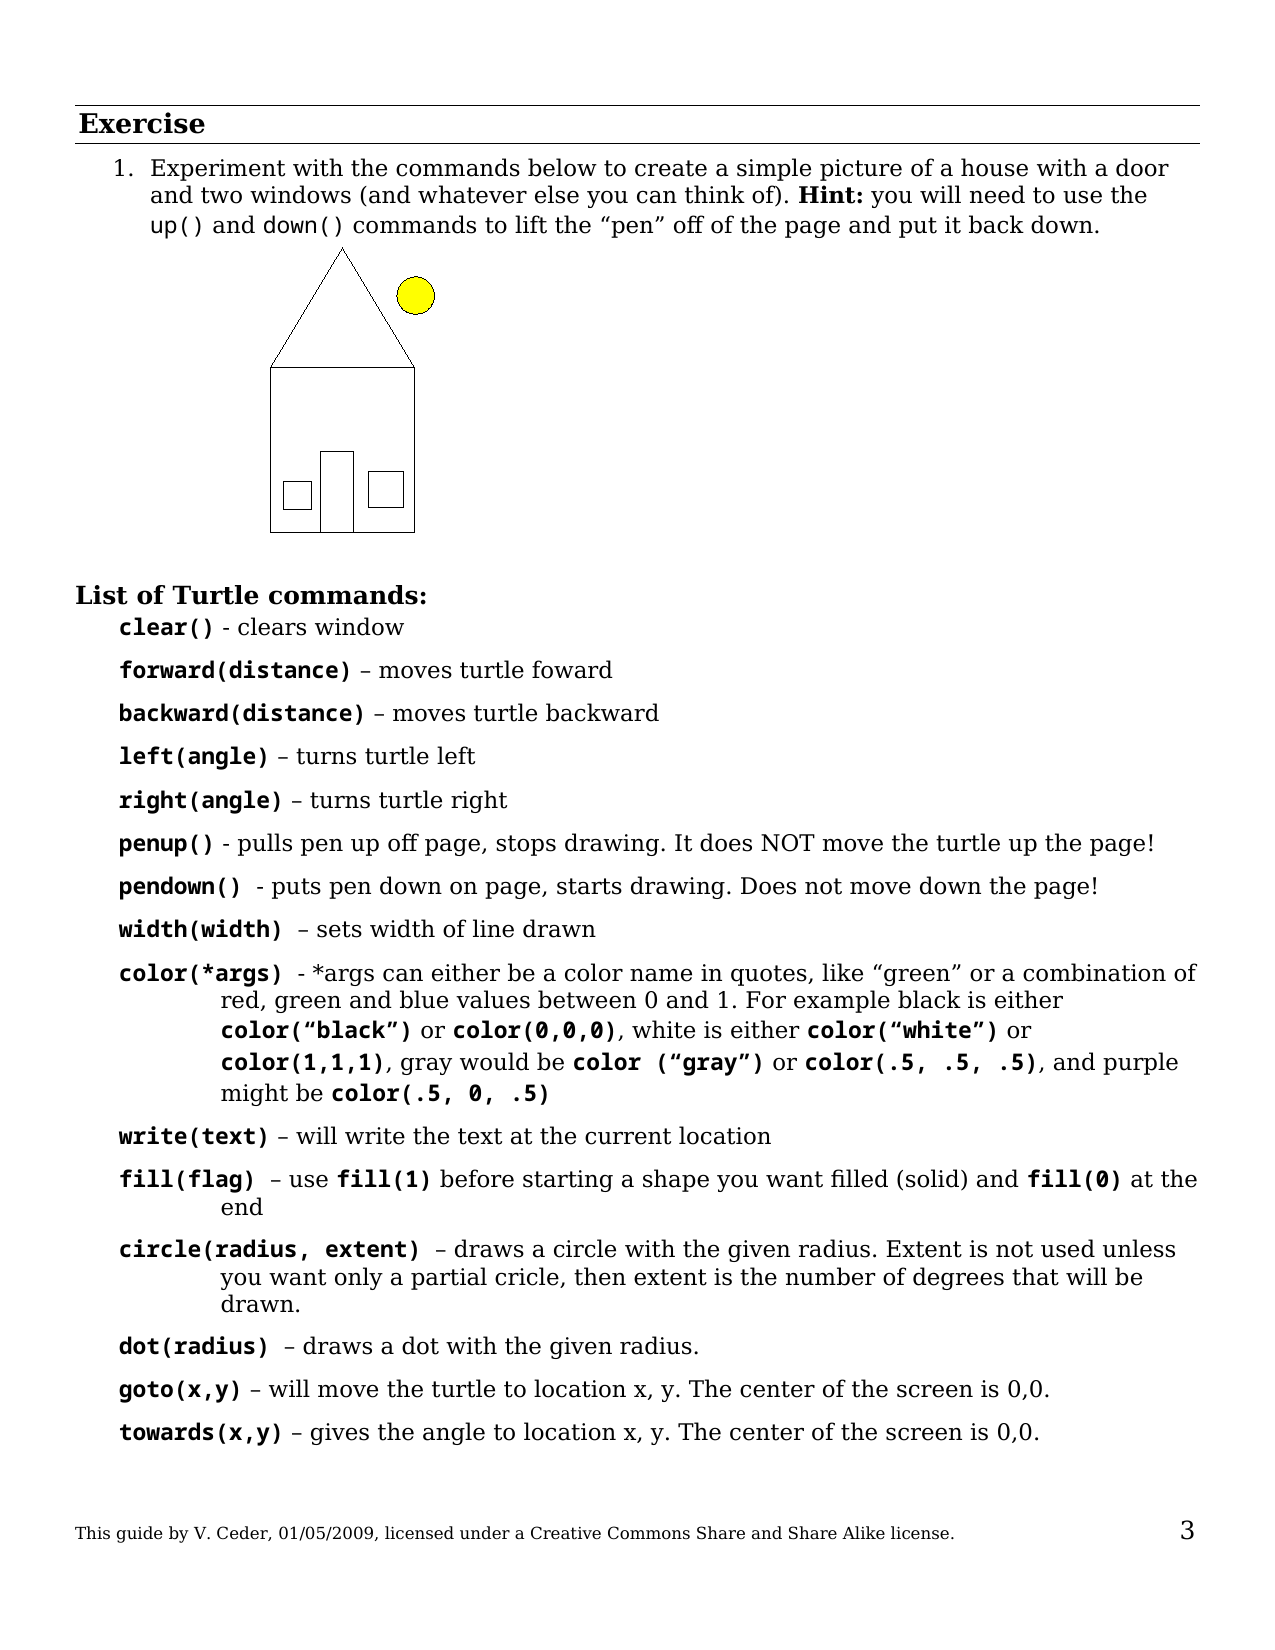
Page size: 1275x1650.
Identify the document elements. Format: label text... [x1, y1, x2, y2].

text fill(flag) – use fill(1) before starting a shape you want filled (solid) and fill(0) at the end [119, 1163, 1200, 1221]
text List of Turtle commands: [75, 581, 1200, 611]
text width(width) – sets width of line drawn [119, 913, 1200, 944]
text goto(x,y) – will move the turtle to location x, y. The center of the screen is 0,0. [119, 1373, 1200, 1404]
text right(angle) – turns turtle right [119, 783, 1200, 815]
text dot(radius) – draws a dot with the given radius. [119, 1330, 1200, 1361]
text circle(radius, extent) – draws a circle with the given radius. Extent is not used unless you want only a partial cricle, then extent is the number of degrees that will be drawn. [119, 1233, 1200, 1318]
text left(angle) – turns turtle left [119, 740, 1200, 772]
text color(*args) - *args can either be a color name in quotes, like “green” or a combination of red, green and blue values between 0 and 1. For example black is either color(“black”) or color(0,0,0), white is either color(“white”) or color(1,1,1), gray would be color (“gray”) or color(.5, .5, .5), and purple might be color(.5, 0, .5) [119, 956, 1200, 1108]
text towards(x,y) – gives the angle to location x, y. The center of the screen is 0,0. [119, 1416, 1200, 1447]
text write(text) – will write the text at the current location [119, 1120, 1200, 1151]
text penup() - pulls pen up off page, stops drawing. It does NOT move the turtle up the page! [119, 827, 1200, 858]
text backward(distance) – moves turtle backward [119, 697, 1200, 728]
text Exercise [75, 106, 1200, 143]
list Experiment with the commands below to create a simple picture of a house with a door and two windows (and whatever else you can think of). Hint: you will need to use the up() and down() commands to lift the “pen” off of the page and put it back down. [112, 155, 1200, 240]
text forward(distance) – moves turtle foward [119, 654, 1200, 685]
text clear() - clears window [119, 611, 1200, 642]
text pendown() - puts pen down on page, starts drawing. Does not move down the page! [119, 870, 1200, 901]
